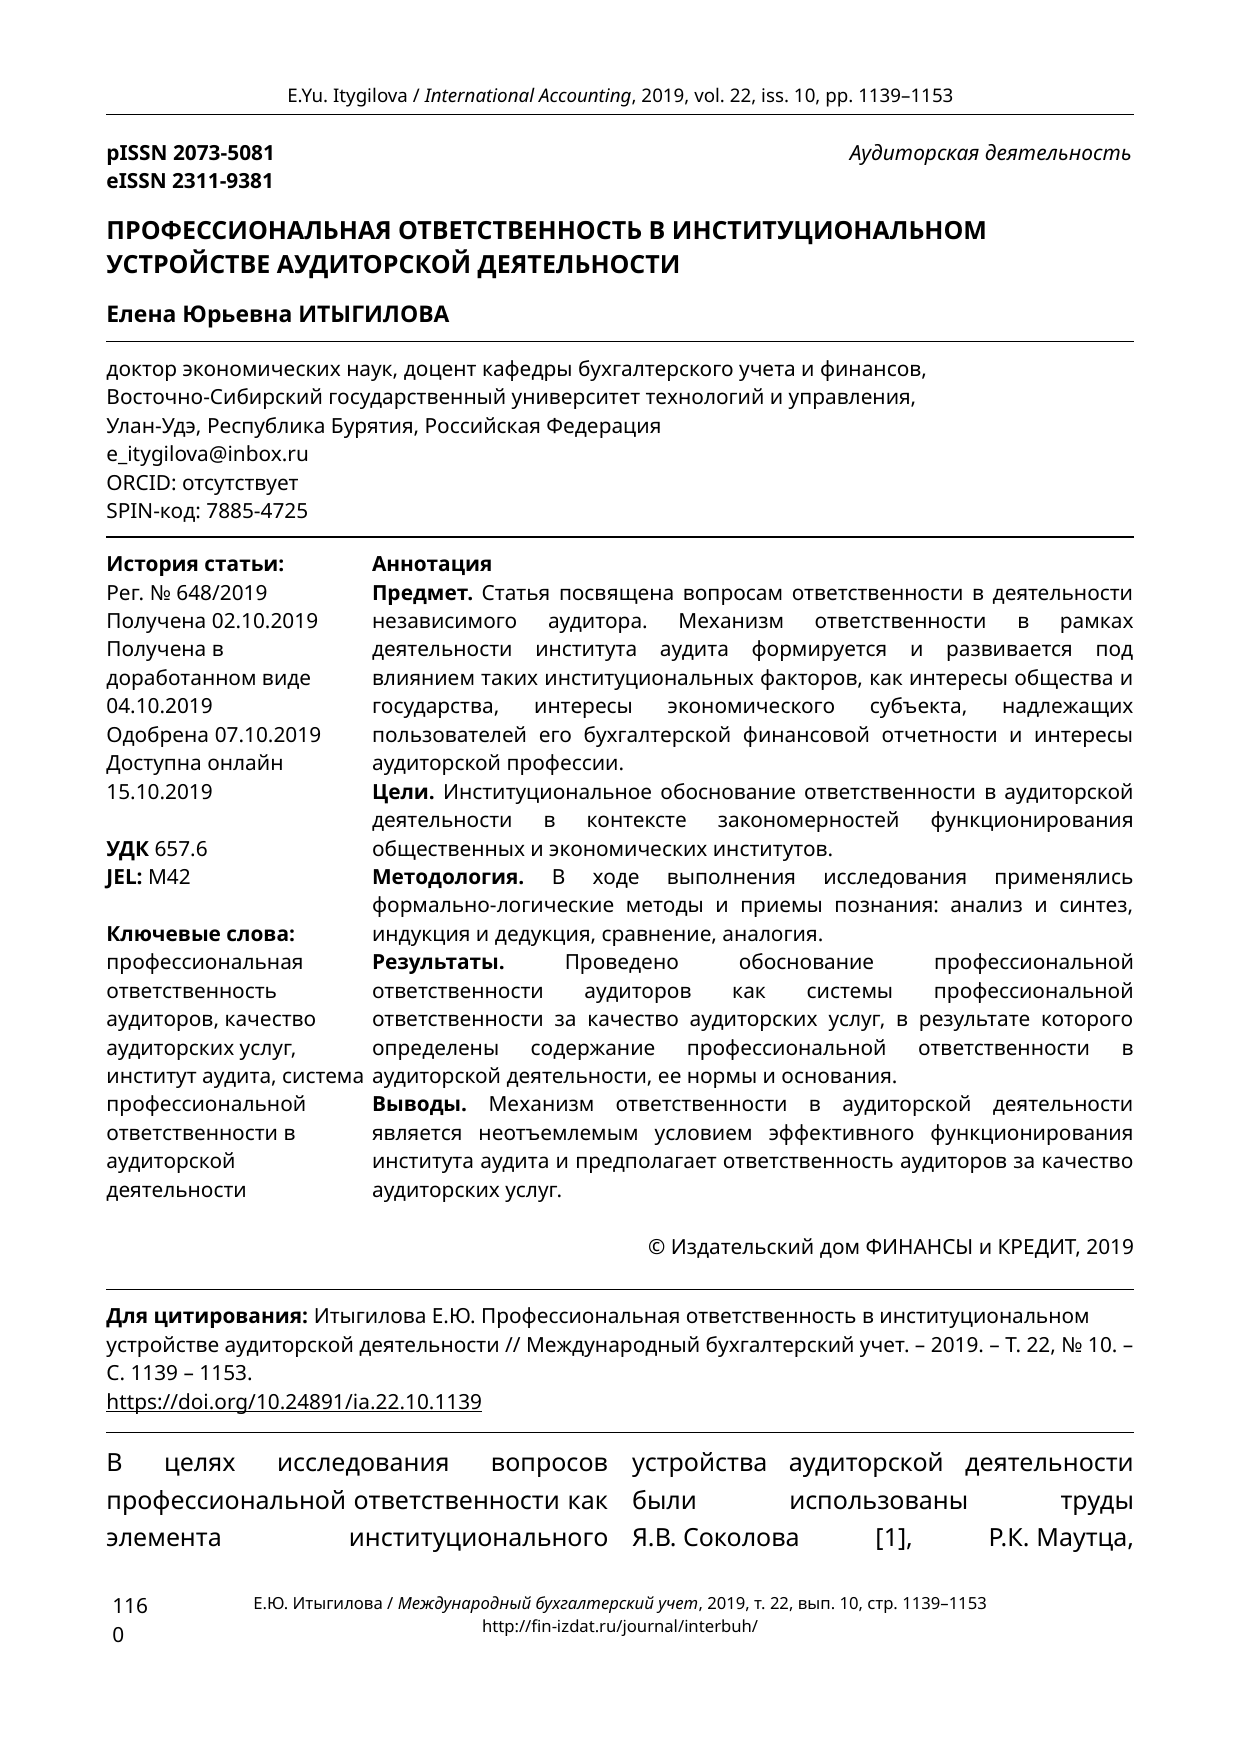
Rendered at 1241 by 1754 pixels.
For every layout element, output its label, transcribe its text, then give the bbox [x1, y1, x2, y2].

table_header Аудиторская деятельность [620, 132, 1134, 201]
subtitle ПРОФЕССИОНАЛЬНАЯ ОТВЕТСТВЕННОСТЬ В ИНСТИТУЦИОНАЛЬНОМ УСТРОЙСТВЕ АУДИТОРСКОЙ ДЕЯТЕЛЬНОСТИ [106, 212, 1134, 281]
text устройства аудиторской деятельности были использованы труды Я.В. Соколова [1], Р.К. Маутца, [632, 1445, 1134, 1554]
text Елена Юрьевна ИТЫГИЛОВА [106, 298, 1134, 329]
table_cell Аннотация Предмет. Статья посвящена вопросам ответственности в деятельности независимого аудитора. Механизм ответственности в рамках деятельности института аудита формируется и развивается под влиянием таких институциональных факторов, как интересы общества и государства, интересы экономического субъекта, надлежащих пользователей его бухгалтерской финансовой отчетности и интересы аудиторской профессии. Цели. Институциональное обоснование ответственности в аудиторской деятельности в контексте закономерностей функционирования общественных и экономических институтов. Методология. В ходе выполнения исследования применялись формально-логические методы и приемы познания: анализ и синтез, индукция и дедукция, сравнение, аналогия. Результаты. Проведено обоснование профессиональной ответственности аудиторов как системы профессиональной ответственности за качество аудиторских услуг, в результате которого определены содержание профессиональной ответственности в аудиторской деятельности, ее нормы и основания. Выводы. Механизм ответственности в аудиторской деятельности является неотъемлемым условием эффективного функционирования института аудита и предполагает ответственность аудиторов за качество аудиторских услуг. © Издательский дом ФИНАНСЫ и КРЕДИТ, 2019 [372, 538, 1134, 1289]
table_header pISSN 2073-5081 eISSN 2311-9381 [106, 132, 620, 201]
text В целях исследования вопросов профессиональной ответственности как элемента институционального [106, 1445, 608, 1554]
table_cell История статьи: Рег. № 648/2019 Получена 02.10.2019 Получена в доработанном виде 04.10.2019 Одобрена 07.10.2019 Доступна онлайн 15.10.2019 УДК 657.6 JEL: M42 Ключевые слова: профессиональная ответственность аудиторов, качество аудиторских услуг, институт аудита, система профессиональной ответственности в аудиторской деятельности [106, 538, 372, 1289]
table_header доктор экономических наук, доцент кафедры бухгалтерского учета и финансов, Восточно-Сибирский государственный университет технологий и управления, Улан-Удэ, Республика Бурятия, Российская Федерация e_itygilova@inbox.ru ORCID: отсутствует SPIN-код: 7885-4725 [106, 342, 1134, 536]
table_cell Для цитирования: Итыгилова Е.Ю. Профессиональная ответственность в институциональном устройстве аудиторской деятельности // Международный бухгалтерский учет. – 2019. – Т. 22, № 10. – С. 1139 – 1153. https://doi.org/10.24891/ia.22.10.1139 [106, 1290, 1134, 1432]
